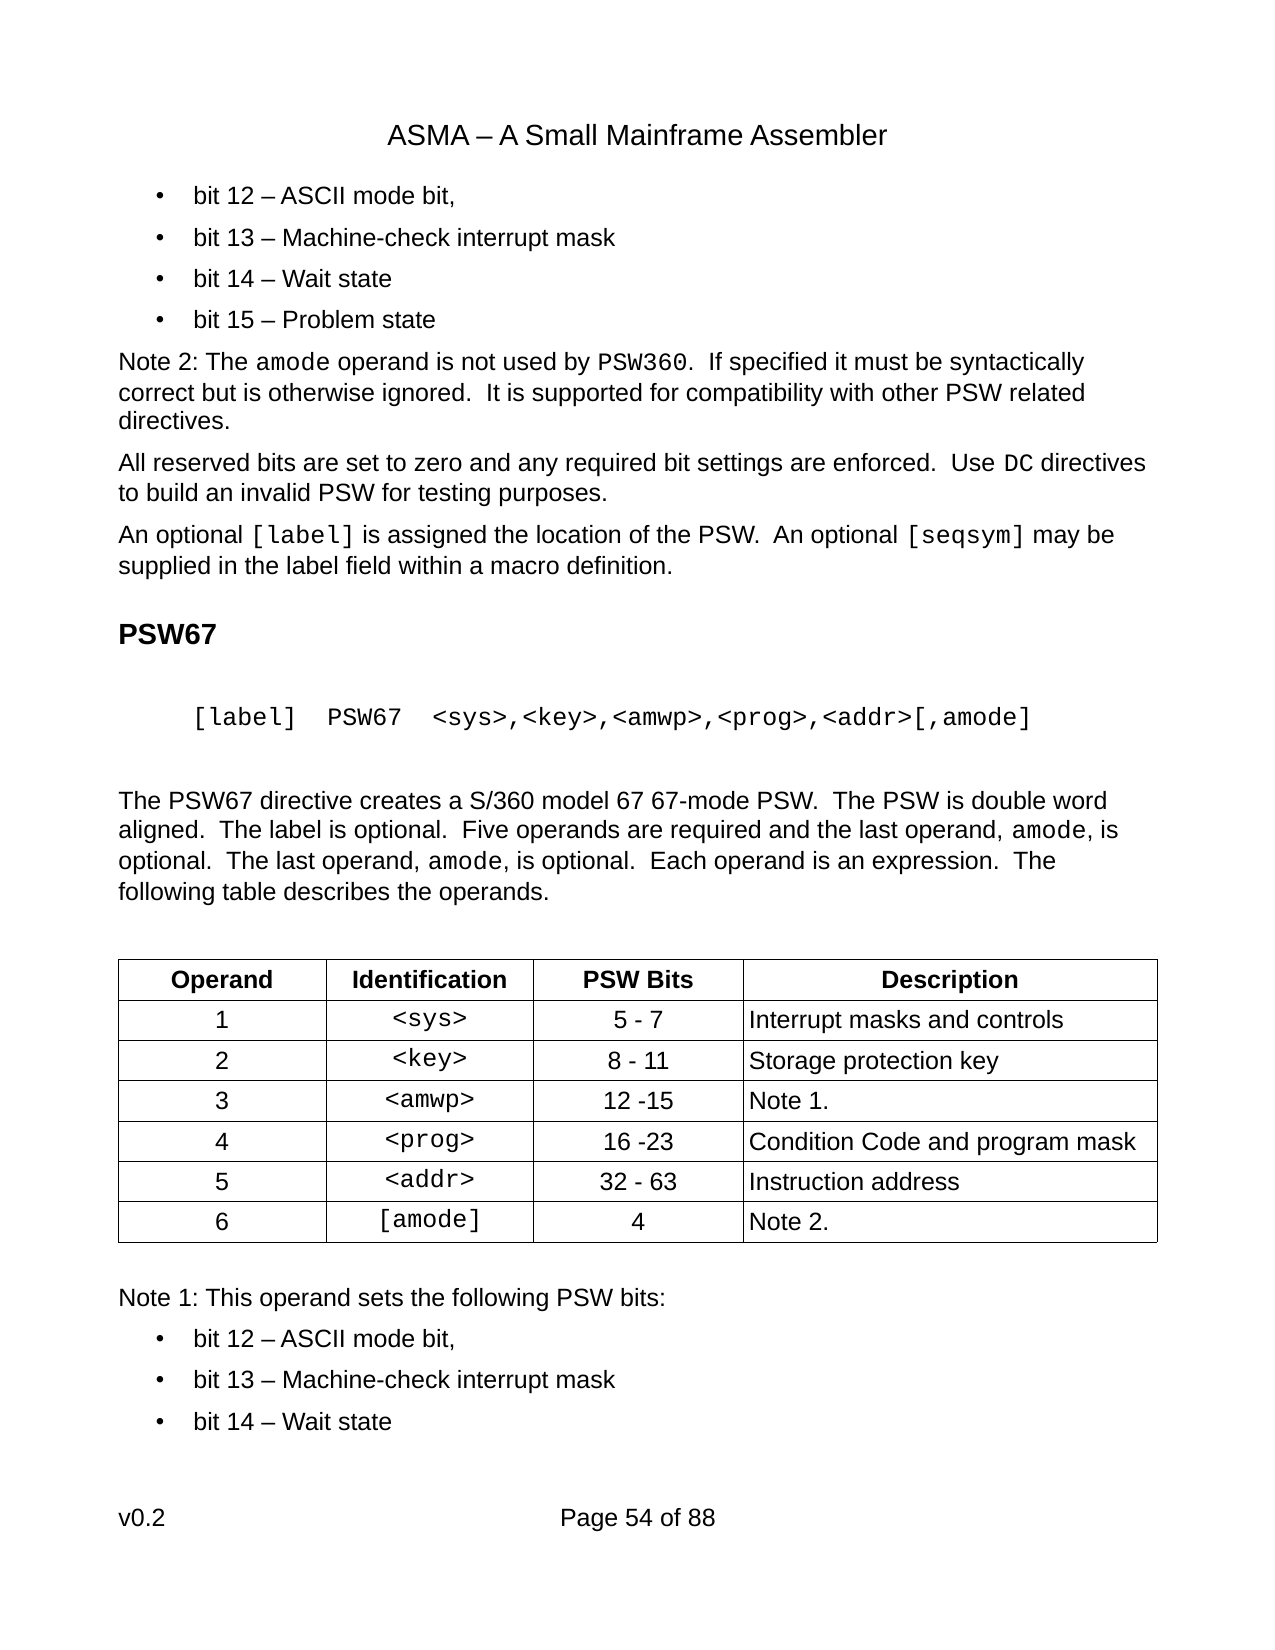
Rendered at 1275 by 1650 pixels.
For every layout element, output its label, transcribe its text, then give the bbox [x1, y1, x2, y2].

table_cell <sys> [327, 1001, 533, 1040]
table_cell 16 -23 [534, 1122, 743, 1161]
table_cell 5 [119, 1162, 326, 1201]
table_cell <prog> [327, 1122, 533, 1161]
table_cell <key> [327, 1041, 533, 1080]
table_cell Condition Code and program mask [744, 1122, 1157, 1161]
list bit 14 – Wait state [156, 1407, 1157, 1436]
table_cell 32 - 63 [534, 1162, 743, 1201]
table_cell 4 [534, 1202, 743, 1242]
table_cell 6 [119, 1202, 326, 1242]
list bit 13 – Machine-check interrupt mask [156, 222, 1157, 251]
list bit 13 – Machine-check interrupt mask [156, 1366, 1157, 1394]
table_header Identification [327, 960, 533, 1000]
table_cell 12 -15 [534, 1081, 743, 1121]
table_cell Instruction address [744, 1162, 1157, 1201]
table_header Operand [119, 960, 326, 1000]
subtitle PSW67 [118, 617, 1157, 650]
table_cell [amode] [327, 1202, 533, 1242]
text The PSW67 directive creates a S/360 model 67 67-mode PSW. The PSW is double word aligned. The label is optional. Five operands are required and the last operand, amode, is optional. The last operand, amode, is optional. Each operand is an expression. The following table describes the operands. [118, 786, 1157, 906]
table_cell 4 [119, 1122, 326, 1161]
table_cell Interrupt masks and controls [744, 1001, 1157, 1040]
list bit 15 – Problem state [156, 305, 1157, 334]
table_cell 1 [119, 1001, 326, 1040]
list bit 12 – ASCII mode bit, [156, 181, 1157, 210]
table_cell Note 1. [744, 1081, 1157, 1121]
table_cell <amwp> [327, 1081, 533, 1121]
table_cell 8 - 11 [534, 1041, 743, 1080]
table_cell Storage protection key [744, 1041, 1157, 1080]
text Note 1: This operand sets the following PSW bits: [118, 1283, 1157, 1312]
list bit 14 – Wait state [156, 264, 1157, 293]
table_cell 5 - 7 [534, 1001, 743, 1040]
table_header Description [744, 960, 1157, 1000]
table_cell 3 [119, 1081, 326, 1121]
table_cell <addr> [327, 1162, 533, 1201]
list bit 12 – ASCII mode bit, [156, 1324, 1157, 1353]
text [label] PSW67 <sys>,<key>,<amwp>,<prog>,<addr>[,amode] [192, 704, 1157, 732]
table_header PSW Bits [534, 960, 743, 1000]
text Note 2: The amode operand is not used by PSW360. If specified it must be syntactically correct but is otherwise ignored. It is supported for compatibility with other PSW related directives. [118, 347, 1157, 435]
text All reserved bits are set to zero and any required bit settings are enforced. Use DC directives to build an invalid PSW for testing purposes. [118, 447, 1157, 507]
table_cell 2 [119, 1041, 326, 1080]
table_cell Note 2. [744, 1202, 1157, 1242]
text An optional [label] is assigned the location of the PSW. An optional [seqsym] may be supplied in the label field within a macro definition. [118, 520, 1157, 579]
